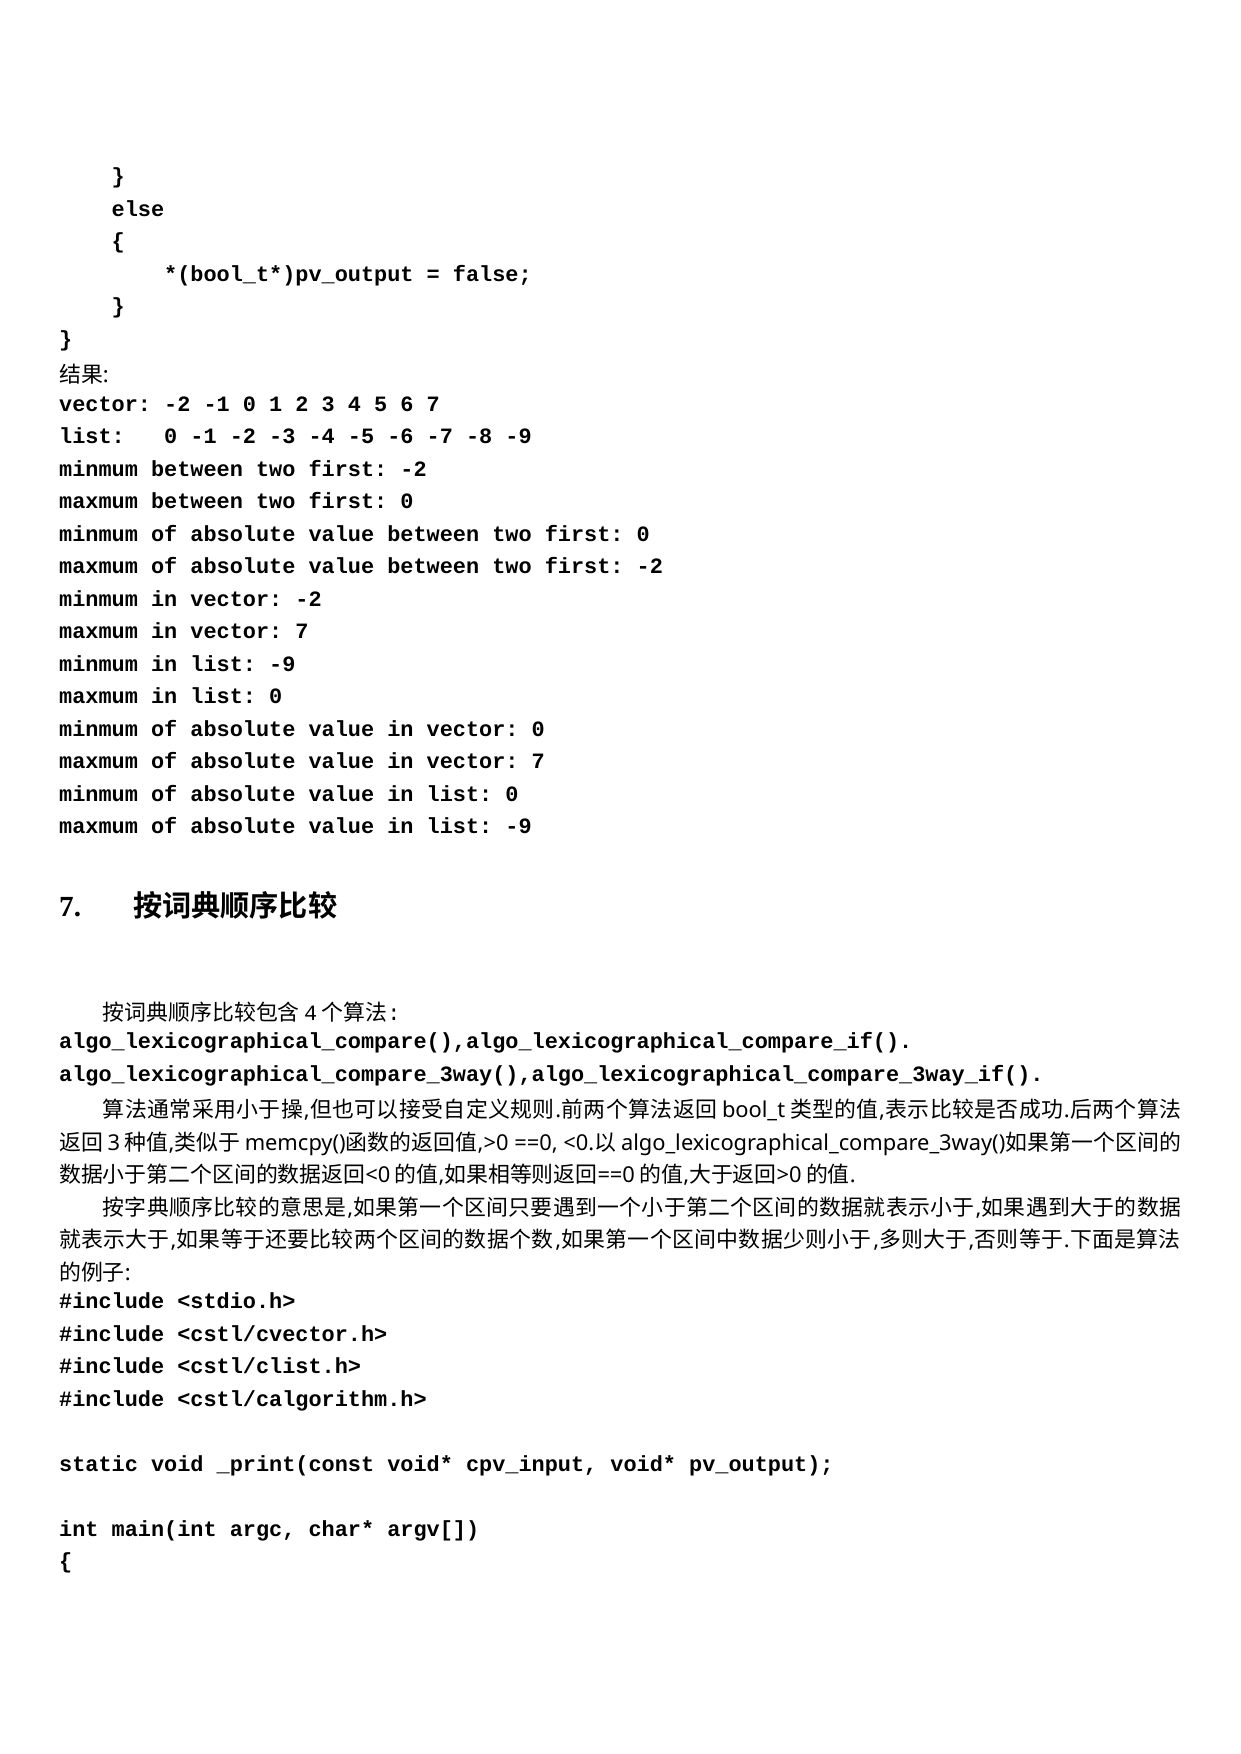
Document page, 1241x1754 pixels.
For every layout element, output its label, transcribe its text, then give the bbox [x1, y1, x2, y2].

text maxmum in vector: 7 [59, 617, 1181, 649]
text minmum of absolute value in vector: 0 [59, 714, 1181, 747]
text { [59, 227, 1181, 259]
text 算法通常采用小于操,但也可以接受自定义规则.前两个算法返回bool_t类型的值,表示比较是否成功.后两个算法返回3种值,类似于memcpy()函数的返回值,>0 ==0, <0.以algo_lexicographical_compare_3way()如果第一个区间的数据小于第二个区间的数据返回<0的值,如果相等则返回==0的值,大于返回>0的值. [59, 1092, 1181, 1189]
text algo_lexicographical_compare(),algo_lexicographical_compare_if(). [59, 1027, 1181, 1059]
text #include <cstl/cvector.h> [59, 1319, 1181, 1352]
text int main(int argc, char* argv[]) [59, 1514, 1181, 1547]
subtitle 按词典顺序比较 [59, 871, 1181, 936]
text #include <cstl/clist.h> [59, 1352, 1181, 1384]
text } [59, 324, 1181, 357]
text #include <cstl/calgorithm.h> [59, 1384, 1181, 1417]
text 结果: [59, 357, 1181, 389]
text 按字典顺序比较的意思是,如果第一个区间只要遇到一个小于第二个区间的数据就表示小于,如果遇到大于的数据就表示大于,如果等于还要比较两个区间的数据个数,如果第一个区间中数据少则小于,多则大于,否则等于.下面是算法的例子: [59, 1189, 1181, 1287]
text 按词典顺序比较包含4个算法: [103, 994, 1181, 1027]
text minmum of absolute value between two first: 0 [59, 519, 1181, 552]
text maxmum of absolute value in vector: 7 [59, 747, 1181, 779]
text maxmum of absolute value between two first: -2 [59, 552, 1181, 584]
text algo_lexicographical_compare_3way(),algo_lexicographical_compare_3way_if(). [59, 1059, 1181, 1092]
text vector: -2 -1 0 1 2 3 4 5 6 7 [59, 389, 1181, 422]
text list: 0 -1 -2 -3 -4 -5 -6 -7 -8 -9 [59, 422, 1181, 454]
text { [59, 1547, 1181, 1579]
text else [59, 194, 1181, 227]
text *(bool_t*)pv_output = false; [59, 259, 1181, 292]
text maxmum of absolute value in list: -9 [59, 812, 1181, 844]
text } [59, 162, 1181, 194]
text maxmum between two first: 0 [59, 487, 1181, 519]
text minmum in vector: -2 [59, 584, 1181, 617]
text } [59, 292, 1181, 324]
text minmum between two first: -2 [59, 454, 1181, 487]
text static void _print(const void* cpv_input, void* pv_output); [59, 1449, 1181, 1482]
text #include <stdio.h> [59, 1287, 1181, 1319]
text maxmum in list: 0 [59, 682, 1181, 714]
text minmum of absolute value in list: 0 [59, 779, 1181, 812]
text minmum in list: -9 [59, 649, 1181, 682]
